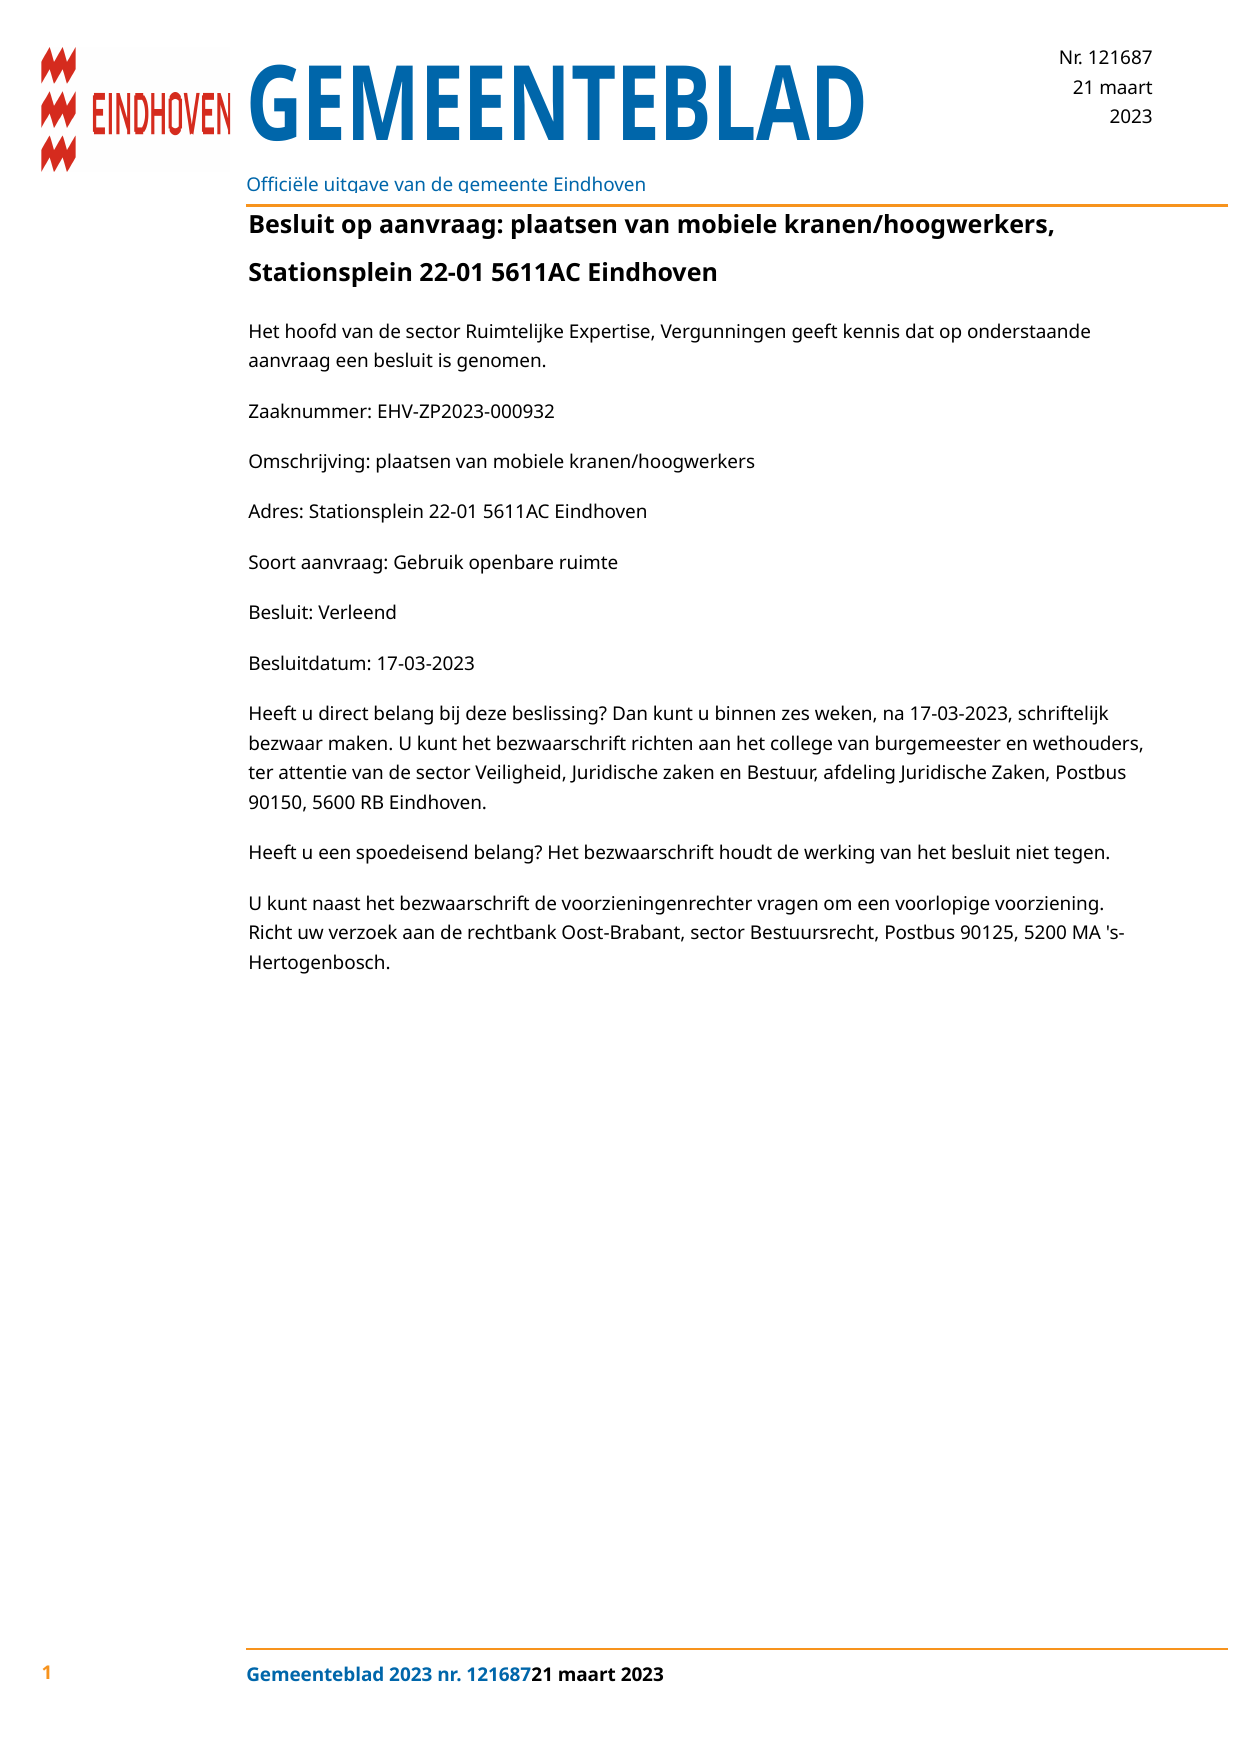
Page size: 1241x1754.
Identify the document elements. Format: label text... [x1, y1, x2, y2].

text Heeft u een spoedeisend belang? Het bezwaarschrift houdt de werking van het besluit niet tegen. [248, 839, 1152, 865]
text Besluit op aanvraag: plaatsen van mobiele kranen/hoogwerkers, Stationsplein 22-01 5611AC Eindhoven [248, 207, 1152, 288]
text Besluitdatum: 17-03-2023 [248, 650, 1152, 676]
text Omschrijving: plaatsen van mobiele kranen/hoogwerkers [248, 448, 1152, 474]
text Zaaknummer: EHV-ZP2023-000932 [248, 398, 1152, 424]
text U kunt naast het bezwaarschrift de voorzieningenrechter vragen om een voorlopige voorziening. Richt uw verzoek aan de rechtbank Oost-Brabant, sector Bestuursrecht, Postbus 90125, 5200 MA 's-Hertogenbosch. [248, 890, 1152, 975]
picture [41, 47, 231, 172]
text Heeft u direct belang bij deze beslissing? Dan kunt u binnen zes weken, na 17-03-2023, schriftelijk bezwaar maken. U kunt het bezwaarschrift richten aan het college van burgemeester en wethouders, ter attentie van de sector Veiligheid, Juridische zaken en Bestuur, afdeling Juridische Zaken, Postbus 90150, 5600 RB Eindhoven. [248, 700, 1152, 815]
text Soort aanvraag: Gebruik openbare ruimte [248, 549, 1152, 575]
text Adres: Stationsplein 22-01 5611AC Eindhoven [248, 499, 1152, 524]
text Het hoofd van de sector Ruimtelijke Expertise, Vergunningen geeft kennis dat op onderstaande aanvraag een besluit is genomen. [248, 318, 1152, 373]
text Besluit: Verleend [248, 599, 1152, 625]
